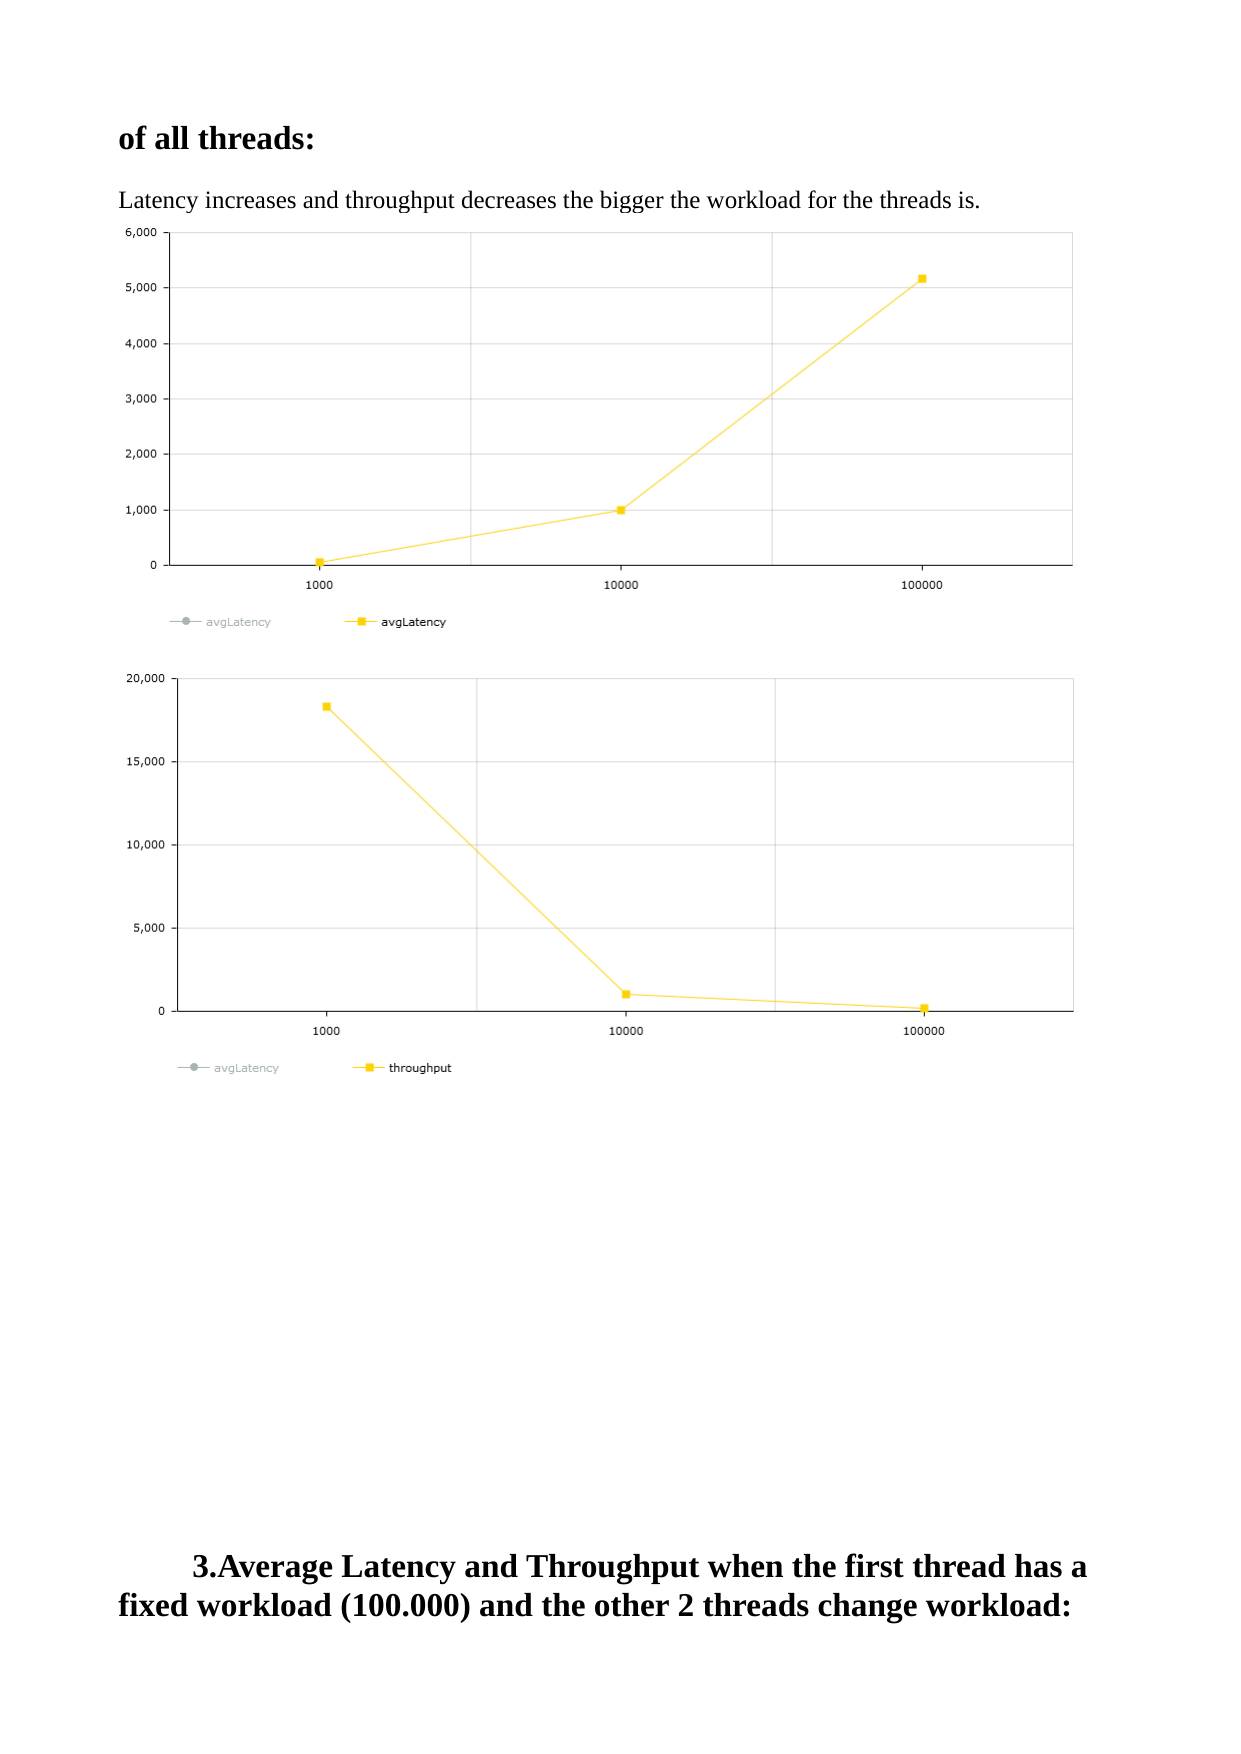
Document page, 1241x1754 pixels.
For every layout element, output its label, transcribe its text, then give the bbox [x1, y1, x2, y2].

text of all threads: [118, 118, 1122, 156]
text 3.Average Latency and Throughput when the first thread has a fixed workload (100.000) and the other 2 threads change workload: [118, 1546, 1122, 1623]
text Latency increases and throughput decreases the bigger the workload for the threads is. [118, 185, 1122, 214]
